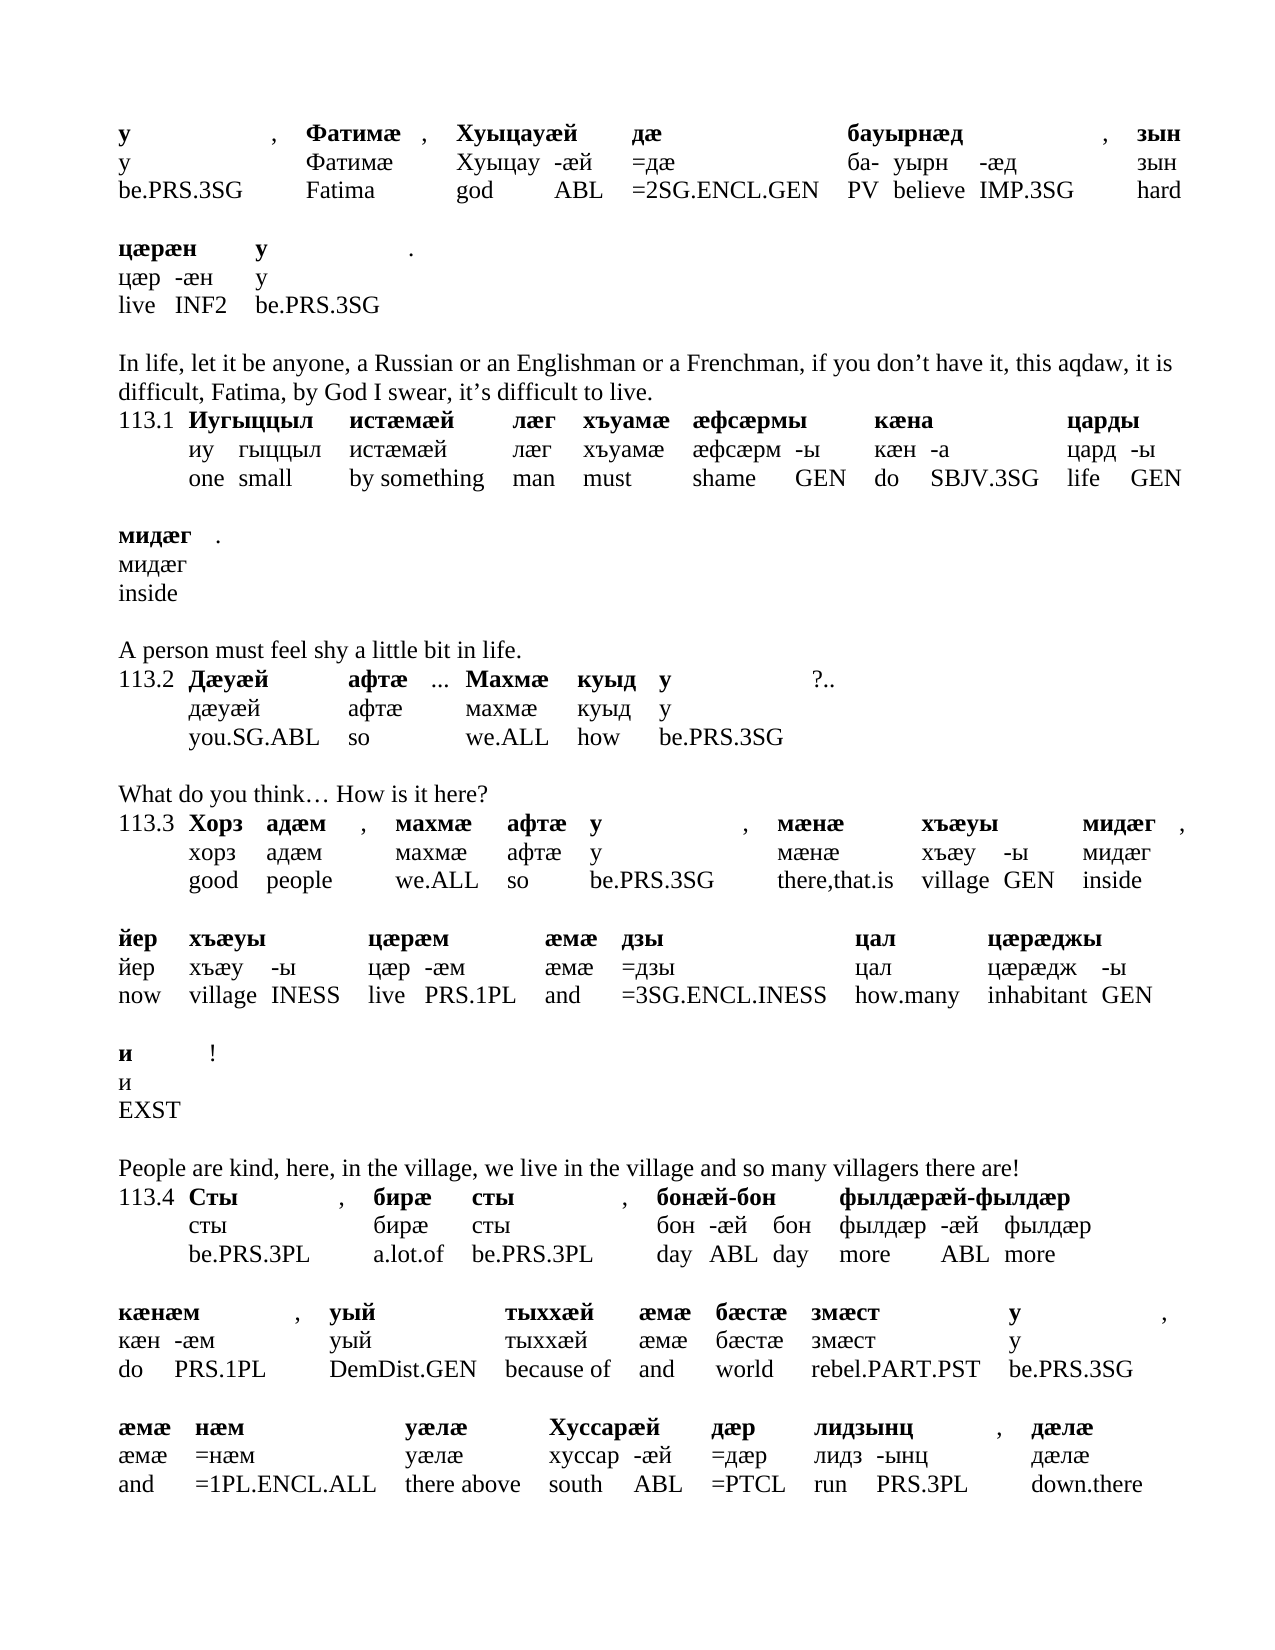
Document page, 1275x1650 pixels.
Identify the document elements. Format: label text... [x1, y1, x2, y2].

text -æд [979, 147, 1074, 176]
text , [1161, 1297, 1182, 1326]
text афтæ [507, 808, 576, 837]
text ABL [554, 176, 604, 204]
text world [715, 1354, 784, 1383]
text small [238, 463, 321, 492]
text how [577, 722, 631, 751]
text What do you think… How is it here? [118, 779, 1249, 808]
text мæнæ [777, 837, 894, 866]
text æфсæрмы [692, 406, 860, 434]
text -ы [271, 952, 340, 981]
text -ы [1101, 952, 1153, 981]
text people [266, 866, 333, 894]
text у [118, 118, 257, 147]
text афтæ [348, 664, 417, 693]
text кæн [874, 434, 916, 463]
text махмæ [465, 693, 549, 722]
text хуссар [548, 1441, 619, 1469]
text цæр [368, 952, 411, 981]
text бирæ [373, 1211, 444, 1239]
text цард [1067, 434, 1117, 463]
text =PTCL [711, 1469, 786, 1498]
text there above [405, 1469, 521, 1498]
text ба- [847, 147, 879, 176]
text Дæуæй [188, 664, 334, 693]
text у [255, 233, 394, 262]
text адæм [266, 837, 333, 866]
text гыццыл [238, 434, 321, 463]
text Иугыццыл [188, 406, 335, 434]
text be.PRS.3SG [118, 176, 243, 204]
text rebel.PART.PST [811, 1354, 981, 1383]
text a.lot.of [373, 1239, 444, 1268]
text зын [1137, 118, 1195, 147]
text цæрæдж [987, 952, 1088, 981]
text бон [773, 1211, 811, 1239]
text дæ [632, 118, 833, 147]
text мидæг [1082, 837, 1151, 866]
text -ы [1130, 434, 1182, 463]
text do [874, 463, 916, 492]
text one [188, 463, 224, 492]
text god [456, 176, 540, 204]
text PRS.1PL [174, 1354, 267, 1383]
text PRS.3PL [876, 1469, 969, 1498]
text ... [431, 664, 452, 693]
text -æм [174, 1326, 267, 1354]
text Фатимæ [306, 118, 407, 147]
text кæнæм [118, 1297, 281, 1326]
text мидæг [1082, 808, 1165, 837]
text уæлæ [405, 1441, 521, 1469]
text цæрæджы [987, 923, 1167, 952]
text -æн [174, 262, 227, 291]
text =дзы [621, 952, 827, 981]
text how.many [855, 981, 960, 1009]
text be.PRS.3SG [255, 291, 380, 319]
text there,that.is [777, 866, 894, 894]
text у [659, 664, 798, 693]
text life [1067, 463, 1117, 492]
text INESS [271, 981, 340, 1009]
text дæуæй [188, 693, 320, 722]
text , [742, 808, 763, 837]
text истæмæй [349, 434, 484, 463]
text йер [118, 923, 175, 952]
text , [421, 118, 442, 147]
text -æй [709, 1211, 759, 1239]
text махмæ [395, 837, 479, 866]
text Fatima [306, 176, 393, 204]
text because of [505, 1354, 611, 1383]
text , [622, 1182, 643, 1211]
text -æй [633, 1441, 683, 1469]
text . [215, 521, 236, 549]
text бонæй-бон [656, 1182, 825, 1211]
text уый [329, 1326, 477, 1354]
text we.ALL [395, 866, 479, 894]
text у [118, 147, 243, 176]
text =дæр [711, 1441, 786, 1469]
text Хуыцау [456, 147, 540, 176]
text GEN [1101, 981, 1153, 1009]
text PV [847, 176, 879, 204]
text ABL [633, 1469, 683, 1498]
text be.PRS.3PL [188, 1239, 311, 1268]
text , [1102, 118, 1123, 147]
text =дæ [632, 147, 819, 176]
text и [118, 1038, 194, 1067]
text у [255, 262, 380, 291]
text уый [329, 1297, 491, 1326]
text village [189, 981, 257, 1009]
text хъуамæ [583, 406, 678, 434]
text уырн [893, 147, 965, 176]
text уæлæ [405, 1412, 535, 1441]
text у [1008, 1326, 1133, 1354]
text DemDist.GEN [329, 1354, 477, 1383]
text more [1004, 1239, 1092, 1268]
text live [368, 981, 411, 1009]
text дæлæ [1031, 1412, 1157, 1441]
text куыд [577, 664, 645, 693]
text PRS.1PL [424, 981, 517, 1009]
text =2SG.ENCL.GEN [632, 176, 819, 204]
text do [118, 1354, 160, 1383]
text and [544, 981, 594, 1009]
text Хорз [188, 808, 252, 837]
text мæнæ [777, 808, 908, 837]
text тыххæй [505, 1326, 611, 1354]
text 113.2 [118, 664, 174, 693]
text =3SG.ENCL.INESS [621, 981, 827, 1009]
text -æм [424, 952, 517, 981]
text south [548, 1469, 619, 1498]
text GEN [1130, 463, 1182, 492]
text кæна [874, 406, 1053, 434]
text æмæ [638, 1297, 702, 1326]
text People are kind, here, in the village, we live in the village and so many villagers there are! [118, 1153, 1249, 1182]
text лидз [814, 1441, 862, 1469]
text æмæ [118, 1412, 181, 1441]
text . [408, 233, 429, 262]
text æмæ [638, 1326, 688, 1354]
text GEN [795, 463, 846, 492]
text must [583, 463, 664, 492]
text хъуамæ [583, 434, 664, 463]
text Махмæ [465, 664, 563, 693]
text у [589, 808, 728, 837]
text бæстæ [715, 1297, 797, 1326]
text now [118, 981, 161, 1009]
text змæст [811, 1297, 995, 1326]
text тыххæй [505, 1297, 625, 1326]
text адæм [266, 808, 347, 837]
text and [638, 1354, 688, 1383]
text фылдæрæй-фылдæр [839, 1182, 1106, 1211]
text сты [472, 1211, 594, 1239]
text inhabitant [987, 981, 1088, 1009]
text you.SG.ABL [188, 722, 320, 751]
text be.PRS.3PL [472, 1239, 594, 1268]
text -а [930, 434, 1039, 463]
text хъæу [921, 837, 989, 866]
text ABL [709, 1239, 759, 1268]
text дæлæ [1031, 1441, 1143, 1469]
text run [814, 1469, 862, 1498]
text йер [118, 952, 161, 981]
text зын [1137, 147, 1181, 176]
text цæрæн [118, 233, 241, 262]
text æмæ [118, 1441, 167, 1469]
text by something [349, 463, 484, 492]
text лæг [512, 434, 555, 463]
text ?.. [812, 664, 835, 693]
text , [360, 808, 381, 837]
text æмæ [544, 923, 608, 952]
text inside [1082, 866, 1151, 894]
text day [656, 1239, 695, 1268]
text цал [855, 952, 960, 981]
text мидæг [118, 549, 187, 578]
text A person must feel shy a little bit in life. [118, 636, 1249, 664]
text у [589, 837, 714, 866]
text , [996, 1412, 1017, 1441]
text , [271, 118, 292, 147]
text village [921, 866, 989, 894]
text истæмæй [349, 406, 498, 434]
text хъæуы [921, 808, 1068, 837]
text бирæ [373, 1182, 458, 1211]
text =1PL.ENCL.ALL [195, 1469, 377, 1498]
text more [839, 1239, 927, 1268]
text so [348, 722, 403, 751]
text лæг [512, 406, 569, 434]
text афтæ [507, 837, 562, 866]
text бæстæ [715, 1326, 784, 1354]
text man [512, 463, 555, 492]
text нæм [195, 1412, 391, 1441]
text цæрæм [368, 923, 531, 952]
text у [659, 693, 784, 722]
text хъæуы [189, 923, 354, 952]
text сты [188, 1211, 311, 1239]
text Сты [188, 1182, 324, 1211]
text SBJV.3SG [930, 463, 1039, 492]
text , [294, 1297, 315, 1326]
text фылдæр [1004, 1211, 1092, 1239]
text махмæ [395, 808, 493, 837]
text 113.3 [118, 808, 174, 837]
text хорз [188, 837, 238, 866]
text куыд [577, 693, 631, 722]
text и [118, 1067, 181, 1096]
text be.PRS.3SG [1008, 1354, 1133, 1383]
text лидзынц [814, 1412, 982, 1441]
text бауырнæд [847, 118, 1088, 147]
text EXST [118, 1096, 181, 1124]
text æмæ [544, 952, 594, 981]
text IMP.3SG [979, 176, 1074, 204]
text у [1008, 1297, 1147, 1326]
text -ы [1003, 837, 1055, 866]
text believe [893, 176, 965, 204]
text Хуыцауæй [456, 118, 618, 147]
text кæн [118, 1326, 160, 1354]
text Хуссарæй [548, 1412, 697, 1441]
text -æй [554, 147, 604, 176]
text , [1179, 808, 1200, 837]
text -ынц [876, 1441, 969, 1469]
text GEN [1003, 866, 1055, 894]
text good [188, 866, 238, 894]
text сты [472, 1182, 608, 1211]
text day [773, 1239, 811, 1268]
text Фатимæ [306, 147, 393, 176]
text -æй [940, 1211, 990, 1239]
text дæр [711, 1412, 800, 1441]
text цал [855, 923, 974, 952]
text иу [188, 434, 224, 463]
text -ы [795, 434, 846, 463]
text царды [1067, 406, 1196, 434]
text live [118, 291, 161, 319]
text бон [656, 1211, 695, 1239]
text ! [208, 1038, 229, 1067]
text and [118, 1469, 167, 1498]
text мидæг [118, 521, 201, 549]
text =нæм [195, 1441, 377, 1469]
text дзы [621, 923, 841, 952]
text афтæ [348, 693, 403, 722]
text цæр [118, 262, 161, 291]
text hard [1137, 176, 1181, 204]
text shame [692, 463, 781, 492]
text , [338, 1182, 359, 1211]
text хъæу [189, 952, 257, 981]
text In life, let it be anyone, a Russian or an Englishman or a Frenchman, if you don’t have it, this aqdaw, it is difficult, Fatima, by God I swear, it’s difficult to live. [118, 348, 1249, 406]
text so [507, 866, 562, 894]
text be.PRS.3SG [589, 866, 714, 894]
text ABL [940, 1239, 990, 1268]
text змæст [811, 1326, 981, 1354]
text be.PRS.3SG [659, 722, 784, 751]
text 113.4 [118, 1182, 174, 1211]
text we.ALL [465, 722, 549, 751]
text down.there [1031, 1469, 1143, 1498]
text INF2 [174, 291, 227, 319]
text 113.1 [118, 406, 174, 434]
text inside [118, 578, 187, 607]
text фылдæр [839, 1211, 927, 1239]
text æфсæрм [692, 434, 781, 463]
